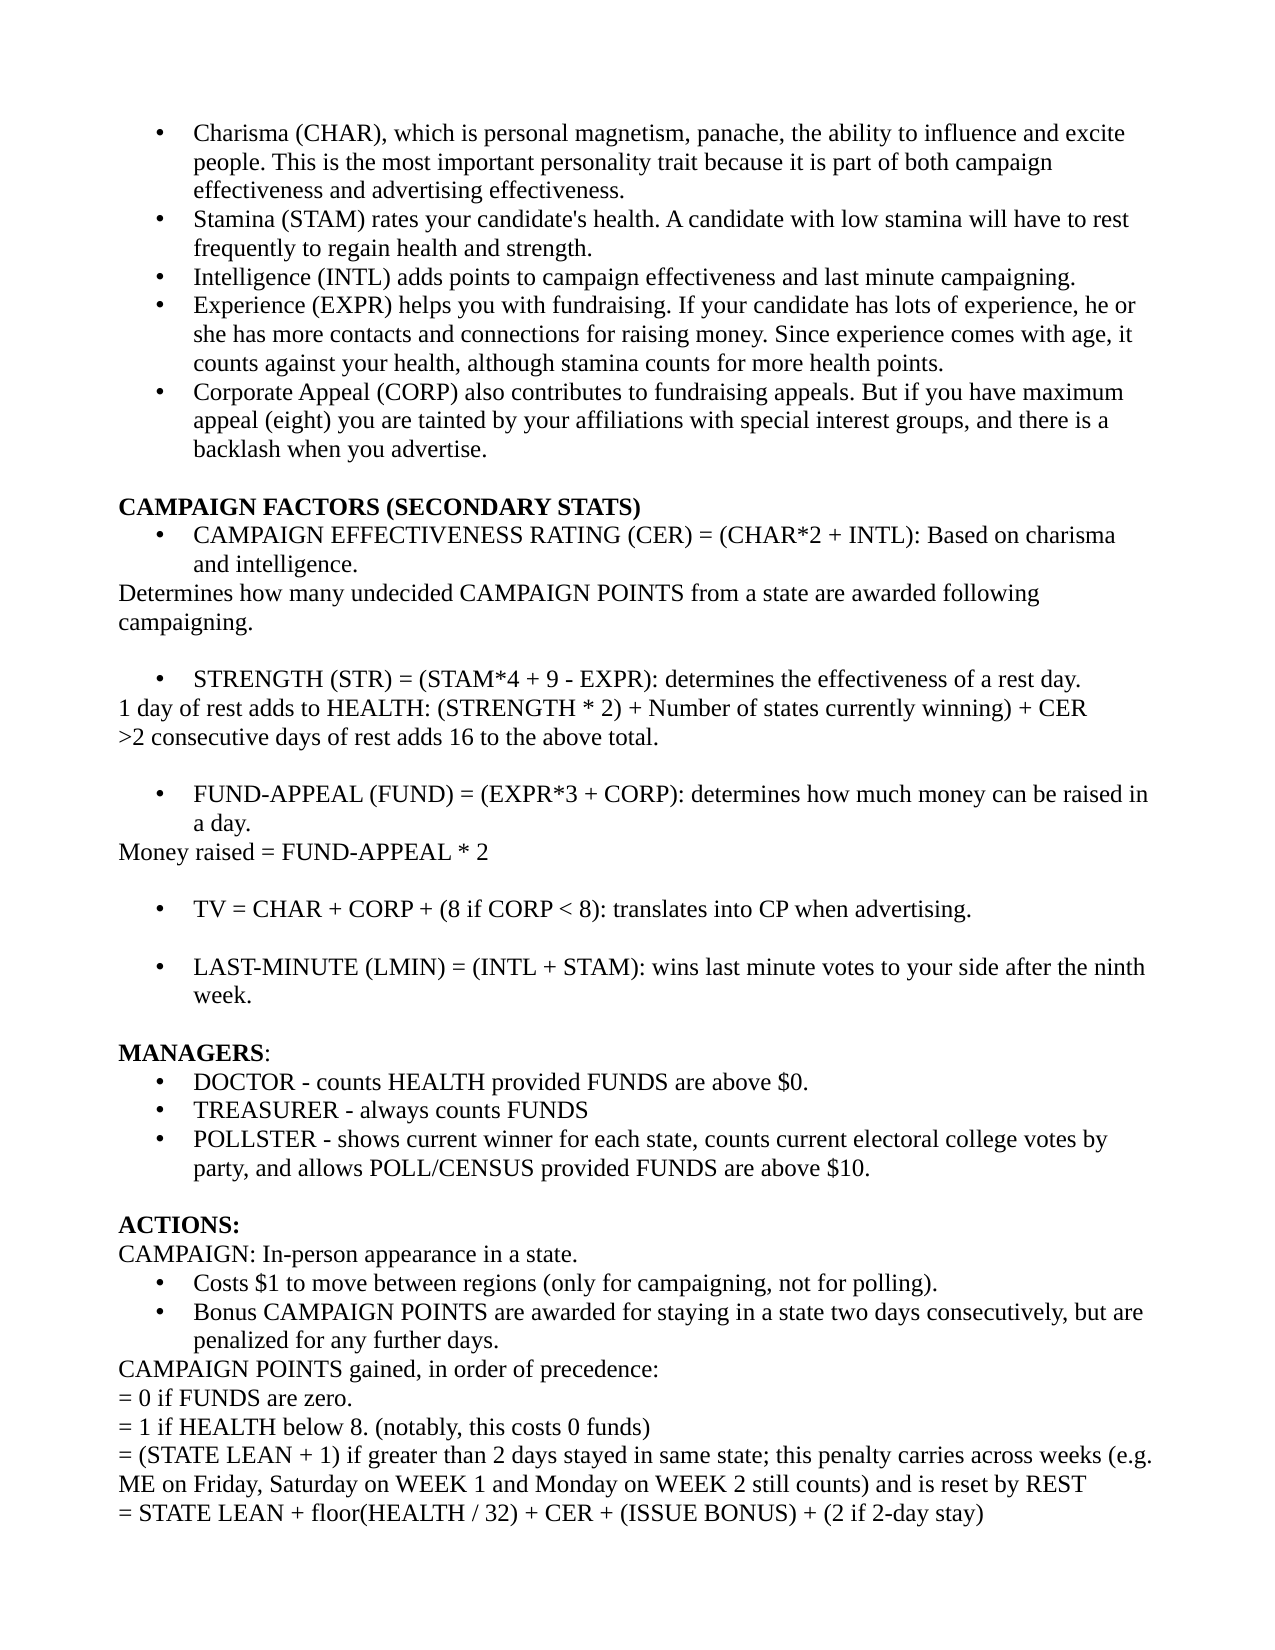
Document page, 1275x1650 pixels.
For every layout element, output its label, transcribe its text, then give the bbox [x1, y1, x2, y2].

list STRENGTH (STR) = (STAM*4 + 9 - EXPR): determines the effectiveness of a rest day. [156, 664, 1157, 693]
list DOCTOR - counts HEALTH provided FUNDS are above $0. [156, 1067, 1157, 1096]
list Corporate Appeal (CORP) also contributes to fundraising appeals. But if you have maximum appeal (eight) you are tainted by your affiliations with special interest groups, and there is a backlash when you advertise. [156, 377, 1157, 463]
list TV = CHAR + CORP + (8 if CORP < 8): translates into CP when advertising. [156, 894, 1157, 923]
text = 1 if HEALTH below 8. (notably, this costs 0 funds) [118, 1412, 1157, 1441]
text CAMPAIGN: In-person appearance in a state. [118, 1239, 1157, 1268]
list Stamina (STAM) rates your candidate's health. A candidate with low stamina will have to rest frequently to regain health and strength. [156, 204, 1157, 262]
list Experience (EXPR) helps you with fundraising. If your candidate has lots of experience, he or she has more contacts and connections for raising money. Since experience comes with age, it counts against your health, although stamina counts for more health points. [156, 291, 1157, 377]
list Intelligence (INTL) adds points to campaign effectiveness and last minute campaigning. [156, 262, 1157, 291]
text >2 consecutive days of rest adds 16 to the above total. [118, 722, 1157, 751]
text Money raised = FUND-APPEAL * 2 [118, 837, 1157, 866]
text MANAGERS: [118, 1038, 1157, 1067]
list FUND-APPEAL (FUND) = (EXPR*3 + CORP): determines how much money can be raised in a day. [156, 779, 1157, 837]
list LAST-MINUTE (LMIN) = (INTL + STAM): wins last minute votes to your side after the ninth week. [156, 952, 1157, 1009]
text CAMPAIGN POINTS gained, in order of precedence: [118, 1354, 1157, 1383]
text = 0 if FUNDS are zero. [118, 1383, 1157, 1412]
list POLLSTER - shows current winner for each state, counts current electoral college votes by party, and allows POLL/CENSUS provided FUNDS are above $10. [156, 1124, 1157, 1182]
list Bonus CAMPAIGN POINTS are awarded for staying in a state two days consecutively, but are penalized for any further days. [156, 1297, 1157, 1354]
text 1 day of rest adds to HEALTH: (STRENGTH * 2) + Number of states currently winning) + CER [118, 693, 1157, 722]
list Charisma (CHAR), which is personal magnetism, panache, the ability to influence and excite people. This is the most important personality trait because it is part of both campaign effectiveness and advertising effectiveness. [156, 118, 1157, 204]
list Costs $1 to move between regions (only for campaigning, not for polling). [156, 1268, 1157, 1297]
text ACTIONS: [118, 1211, 1157, 1239]
text = STATE LEAN + floor(HEALTH / 32) + CER + (ISSUE BONUS) + (2 if 2-day stay) [118, 1498, 1157, 1527]
text = (STATE LEAN + 1) if greater than 2 days stayed in same state; this penalty carries across weeks (e.g. ME on Friday, Saturday on WEEK 1 and Monday on WEEK 2 still counts) and is reset by REST [118, 1441, 1157, 1498]
text CAMPAIGN FACTORS (SECONDARY STATS) [118, 492, 1157, 521]
text Determines how many undecided CAMPAIGN POINTS from a state are awarded following campaigning. [118, 578, 1157, 636]
list CAMPAIGN EFFECTIVENESS RATING (CER) = (CHAR*2 + INTL): Based on charisma and intelligence. [156, 521, 1157, 578]
list TREASURER - always counts FUNDS [156, 1096, 1157, 1124]
